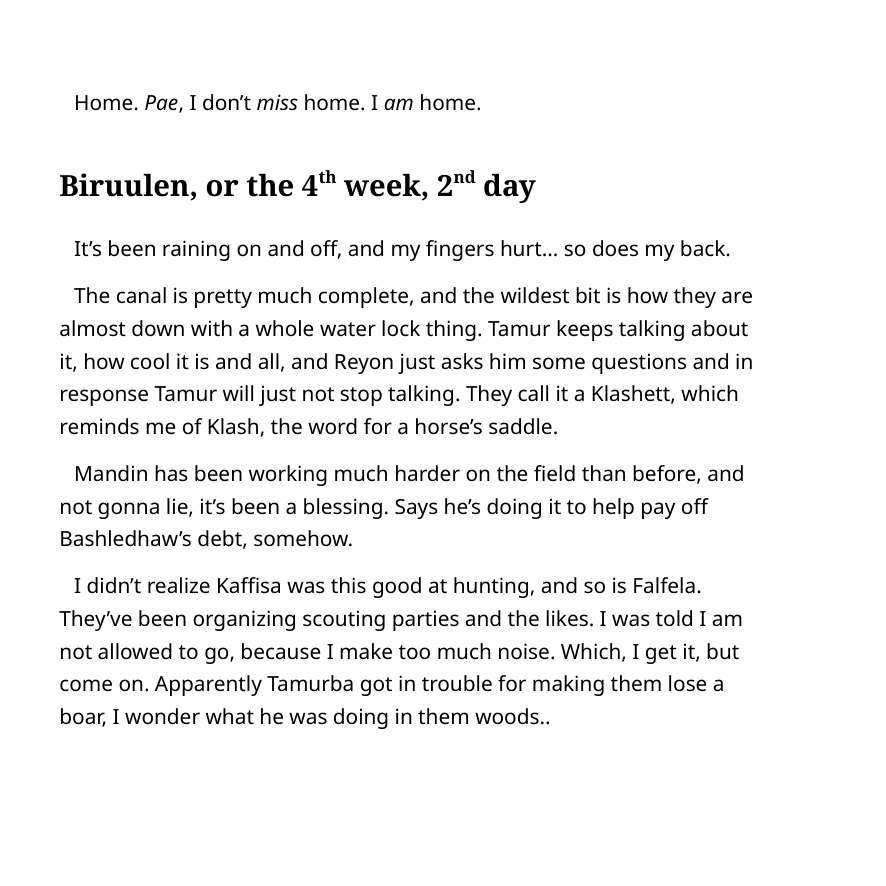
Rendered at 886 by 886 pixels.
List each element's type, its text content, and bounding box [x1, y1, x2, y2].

text Home. Pae, I don’t miss home. I am home. [59, 88, 768, 117]
text The canal is pretty much complete, and the wildest bit is how they are almost down with a whole water lock thing. Tamur keeps talking about it, how cool it is and all, and Reyon just asks him some questions and in response Tamur will just not stop talking. They call it a Klashett, which reminds me of Klash, the word for a horse’s saddle. [59, 282, 768, 440]
text Mandin has been working much harder on the field than before, and not gonna lie, it’s been a blessing. Says he’s doing it to help pay off Bashledhaw’s debt, somehow. [59, 459, 768, 553]
text It’s been raining on and off, and my fingers hurt... so does my back. [59, 234, 768, 263]
subtitle Biruulen, or the 4th week, 2nd day [59, 165, 768, 205]
text I didn’t realize Kaffisa was this good at hunting, and so is Falfela. They’ve been organizing scouting parties and the likes. I was told I am not allowed to go, because I make too much noise. Which, I get it, but come on. Apparently Tamurba got in trouble for making them lose a boar, I wonder what he was doing in them woods.. [59, 572, 768, 730]
